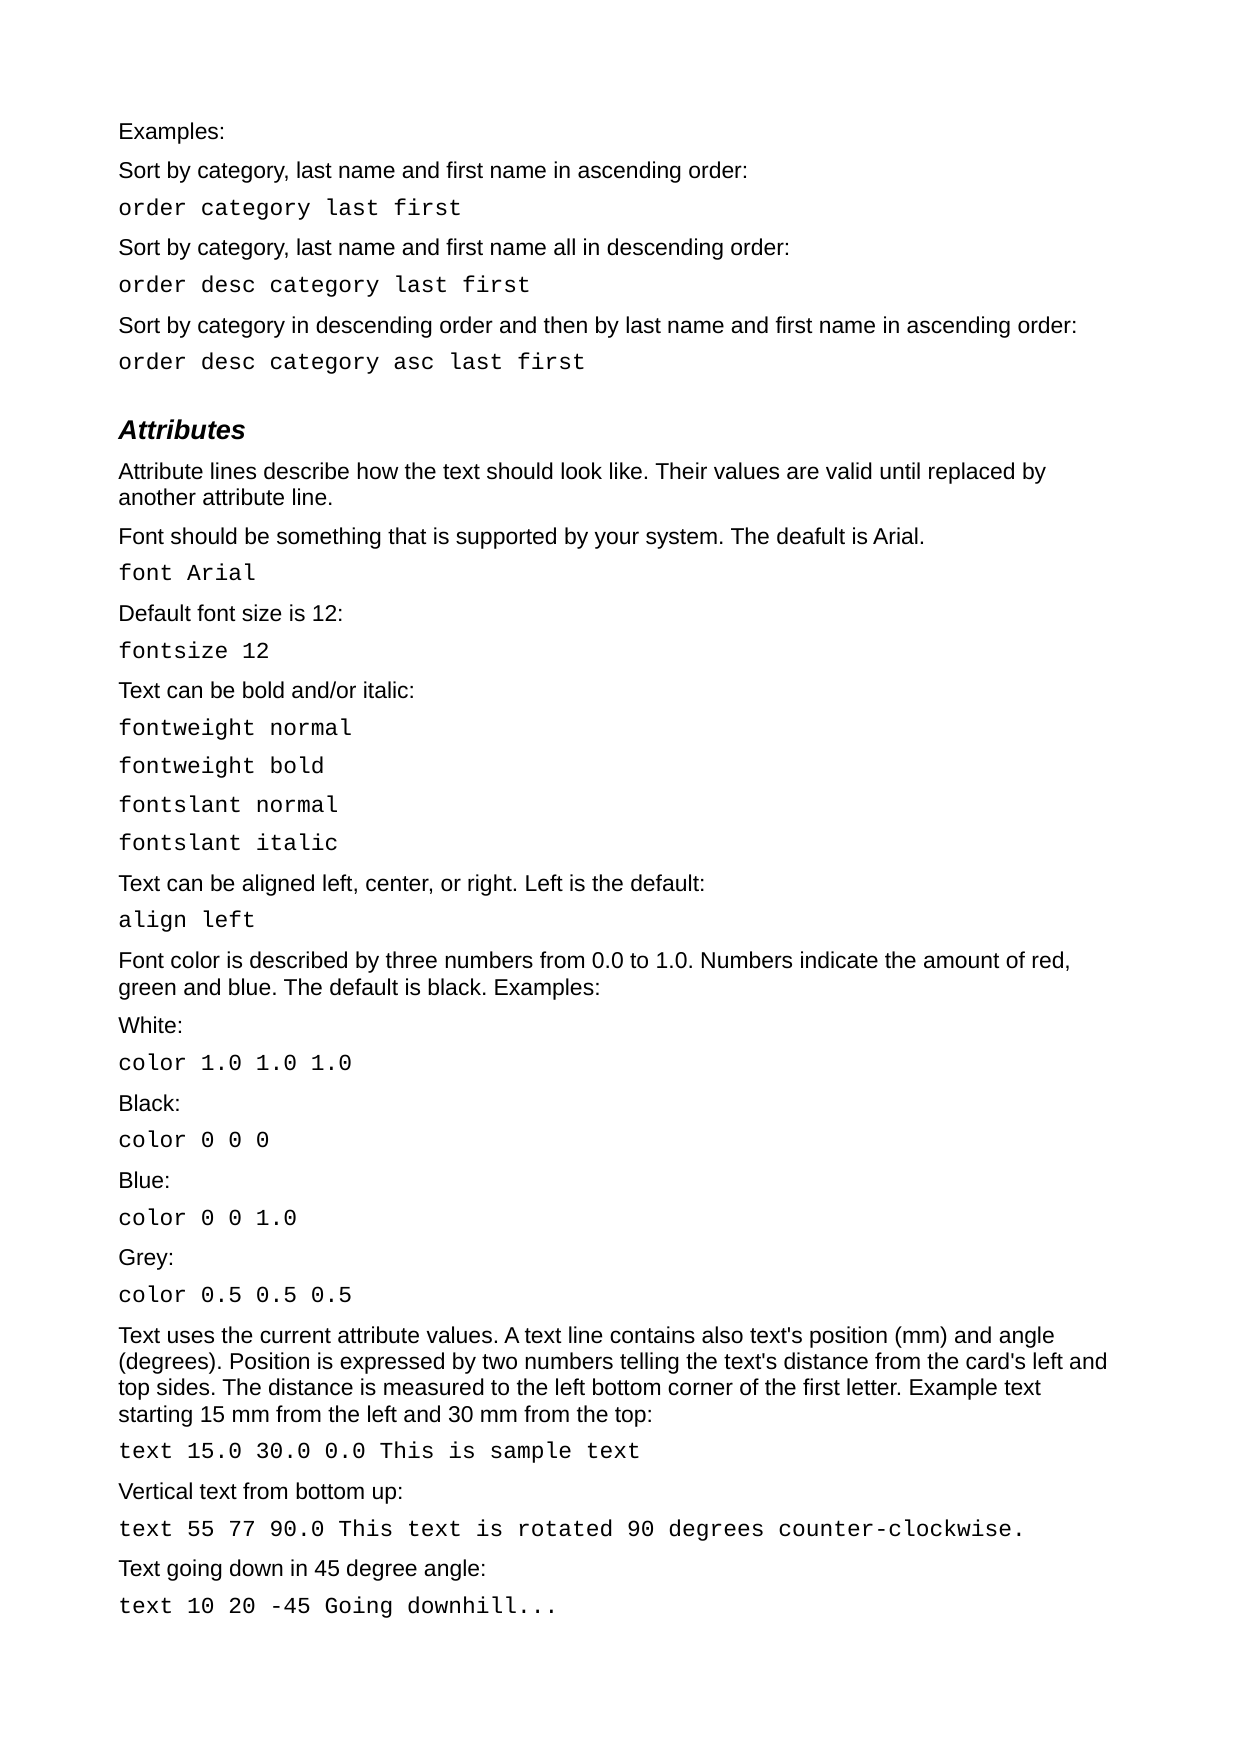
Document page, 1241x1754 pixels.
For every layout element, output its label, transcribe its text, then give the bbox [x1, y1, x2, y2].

text Examples: [118, 118, 1122, 144]
text Font should be something that is supported by your system. The deafult is Arial. [118, 523, 1122, 549]
text fontweight normal [118, 716, 1122, 742]
text text 55 77 90.0 This text is rotated 90 degrees counter-clockwise. [118, 1517, 1122, 1543]
text font Arial [118, 562, 1122, 588]
text Blue: [118, 1167, 1122, 1193]
text Text going down in 45 degree angle: [118, 1555, 1122, 1582]
subtitle Attributes [118, 414, 1122, 445]
text Sort by category, last name and first name all in descending order: [118, 234, 1122, 261]
text White: [118, 1012, 1122, 1039]
text Grey: [118, 1244, 1122, 1271]
text align left [118, 909, 1122, 935]
text order desc category last first [118, 273, 1122, 299]
text Font color is described by three numbers from 0.0 to 1.0. Numbers indicate the amount of red, green and blue. The default is black. Examples: [118, 947, 1122, 1000]
text Black: [118, 1090, 1122, 1116]
text Text can be bold and/or italic: [118, 677, 1122, 704]
text order desc category asc last first [118, 350, 1122, 376]
text fontsize 12 [118, 639, 1122, 665]
text Text uses the current attribute values. A text line contains also text's position (mm) and angle (degrees). Position is expressed by two numbers telling the text's distance from the card's left and top sides. The distance is measured to the left bottom corner of the first letter. Example text starting 15 mm from the left and 30 mm from the top: [118, 1322, 1122, 1427]
text color 0 0 1.0 [118, 1206, 1122, 1232]
text color 0.5 0.5 0.5 [118, 1283, 1122, 1309]
text Text can be aligned left, center, or right. Left is the default: [118, 870, 1122, 896]
text color 1.0 1.0 1.0 [118, 1051, 1122, 1077]
text color 0 0 0 [118, 1129, 1122, 1154]
text text 15.0 30.0 0.0 This is sample text [118, 1439, 1122, 1466]
text fontweight bold [118, 755, 1122, 781]
text Default font size is 12: [118, 600, 1122, 626]
text order category last first [118, 196, 1122, 222]
text text 10 20 -45 Going downhill... [118, 1594, 1122, 1620]
text fontslant italic [118, 832, 1122, 857]
text fontslant normal [118, 793, 1122, 819]
text Vertical text from bottom up: [118, 1478, 1122, 1504]
text Sort by category in descending order and then by last name and first name in ascending order: [118, 312, 1122, 338]
text Attribute lines describe how the text should look like. Their values are valid until replaced by another attribute line. [118, 458, 1122, 510]
text Sort by category, last name and first name in ascending order: [118, 157, 1122, 183]
